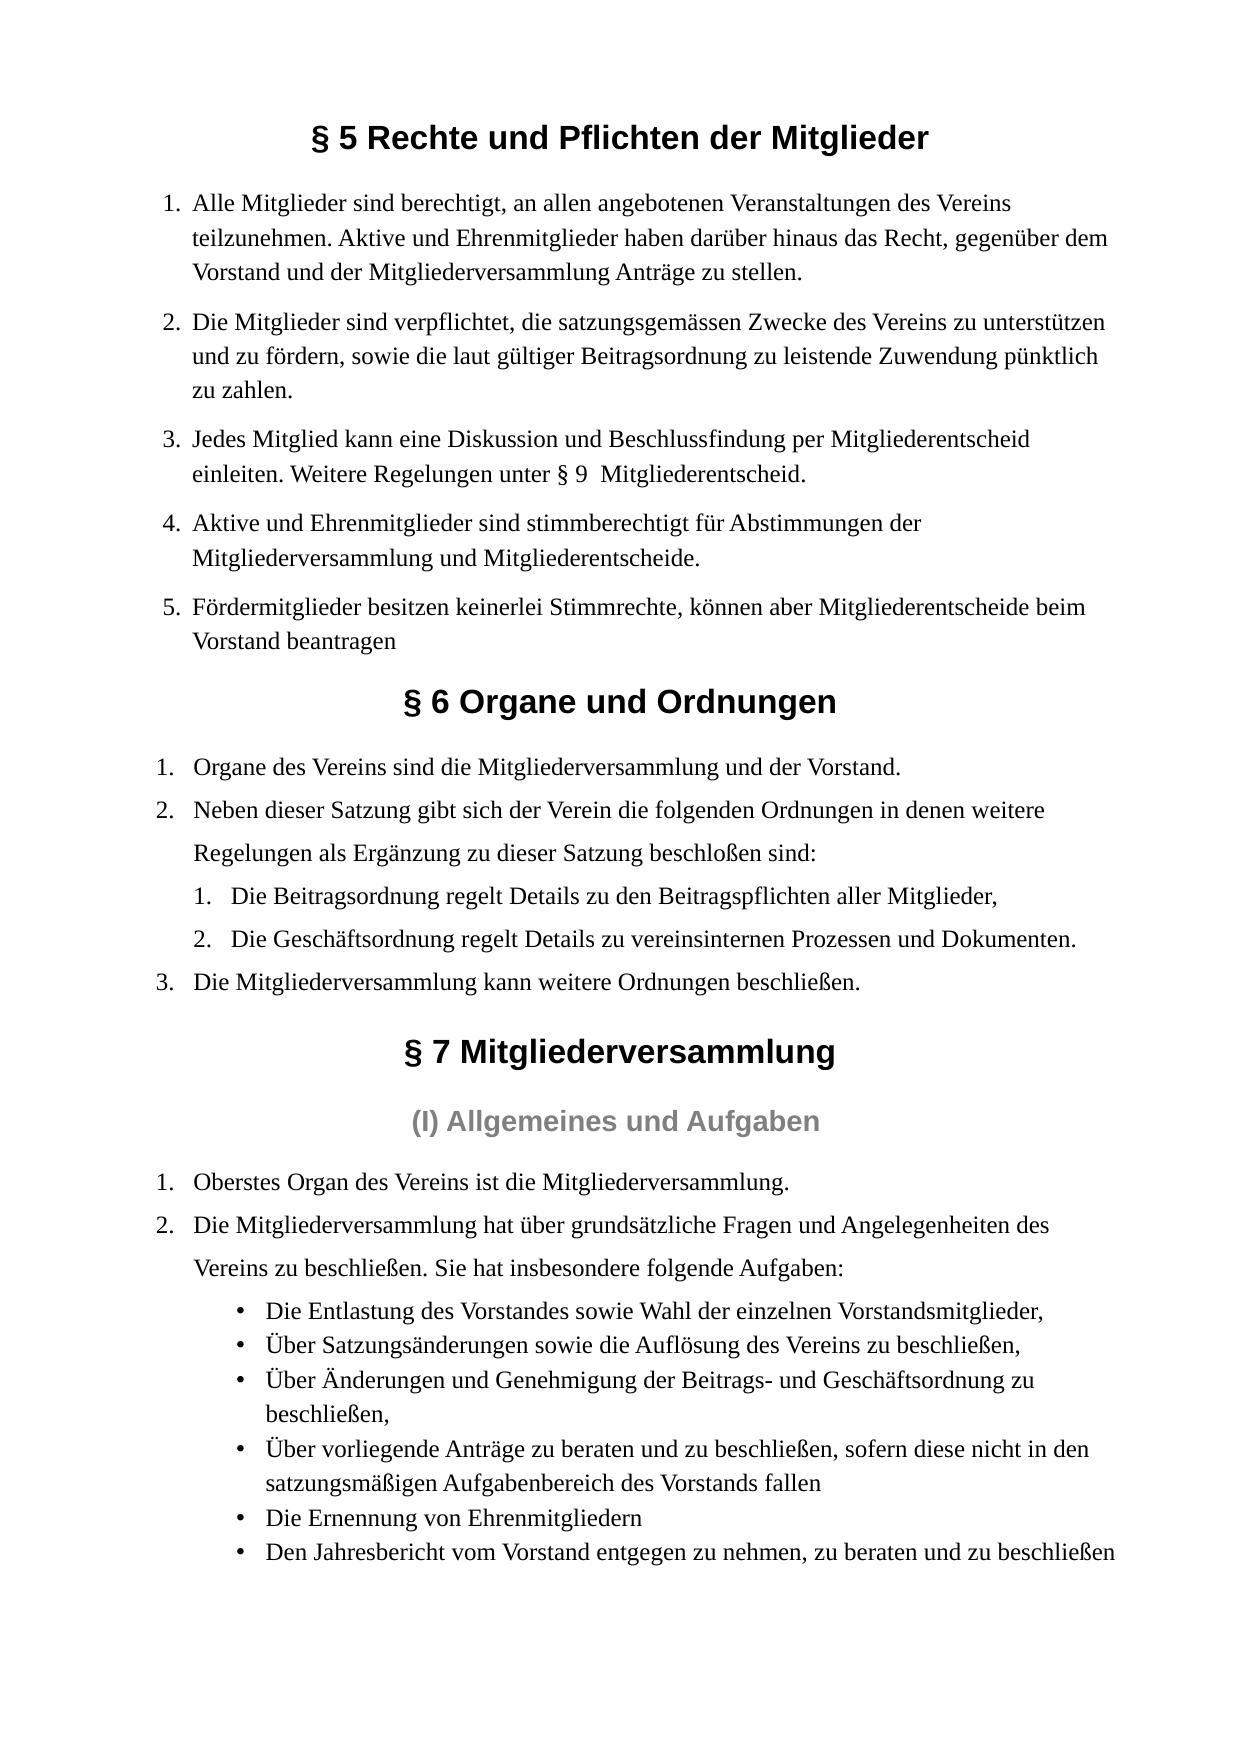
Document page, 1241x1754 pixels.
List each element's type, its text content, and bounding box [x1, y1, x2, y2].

list Die Beitragsordnung regelt Details zu den Beitragspflichten aller Mitglieder, [193, 881, 1122, 910]
list Alle Mitglieder sind berechtigt, an allen angebotenen Veranstaltungen des Vereins teilzunehmen. Aktive und Ehrenmitglieder haben darüber hinaus das Recht, gegenüber dem Vorstand und der Mitgliederversammlung Anträge zu stellen. [162, 188, 1122, 286]
list Die Mitgliederversammlung kann weitere Ordnungen beschließen. [156, 967, 1122, 996]
list Aktive und Ehrenmitglieder sind stimmberechtigt für Abstimmungen der Mitgliederversammlung und Mitgliederentscheide. [162, 508, 1122, 571]
list Die Ernennung von Ehrenmitgliedern [236, 1503, 1122, 1532]
subtitle § 5 Rechte und Pflichten der Mitglieder [118, 118, 1122, 157]
subtitle § 7 Mitgliederversammlung [118, 1031, 1122, 1070]
list Über Satzungsänderungen sowie die Auflösung des Vereins zu beschließen, [236, 1331, 1122, 1359]
list Neben dieser Satzung gibt sich der Verein die folgenden Ordnungen in denen weitere Regelungen als Ergänzung zu dieser Satzung beschloßen sind: [156, 795, 1122, 867]
list Oberstes Organ des Vereins ist die Mitgliederversammlung. [156, 1167, 1122, 1196]
list Organe des Vereins sind die Mitgliederversammlung und der Vorstand. [156, 752, 1122, 781]
subtitle (I) Allgemeines und Aufgaben [118, 1104, 1122, 1137]
list Die Geschäftsordnung regelt Details zu vereinsinternen Prozessen und Dokumenten. [193, 924, 1122, 953]
list Fördermitglieder besitzen keinerlei Stimmrechte, können aber Mitgliederentscheide beim Vorstand beantragen [162, 592, 1122, 655]
list Den Jahresbericht vom Vorstand entgegen zu nehmen, zu beraten und zu beschließen [236, 1537, 1122, 1566]
list Jedes Mitglied kann eine Diskussion und Beschlussfindung per Mitgliederentscheid einleiten. Weitere Regelungen unter § 9 Mitgliederentscheid. [162, 424, 1122, 488]
list Über vorliegende Anträge zu beraten und zu beschließen, sofern diese nicht in den satzungsmäßigen Aufgabenbereich des Vorstands fallen [236, 1434, 1122, 1497]
list Die Mitglieder sind verpflichtet, die satzungsgemässen Zwecke des Vereins zu unterstützen und zu fördern, sowie die laut gültiger Beitragsordnung zu leistende Zuwendung pünktlich zu zahlen. [162, 307, 1122, 404]
list Über Änderungen und Genehmigung der Beitrags- und Geschäftsordnung zu beschließen, [236, 1365, 1122, 1428]
list Die Entlastung des Vorstandes sowie Wahl der einzelnen Vorstandsmitglieder, [236, 1296, 1122, 1325]
subtitle § 6 Organe und Ordnungen [118, 681, 1122, 720]
list Die Mitgliederversammlung hat über grundsätzliche Fragen und Angelegenheiten des Vereins zu beschließen. Sie hat insbesondere folgende Aufgaben: [156, 1210, 1122, 1282]
